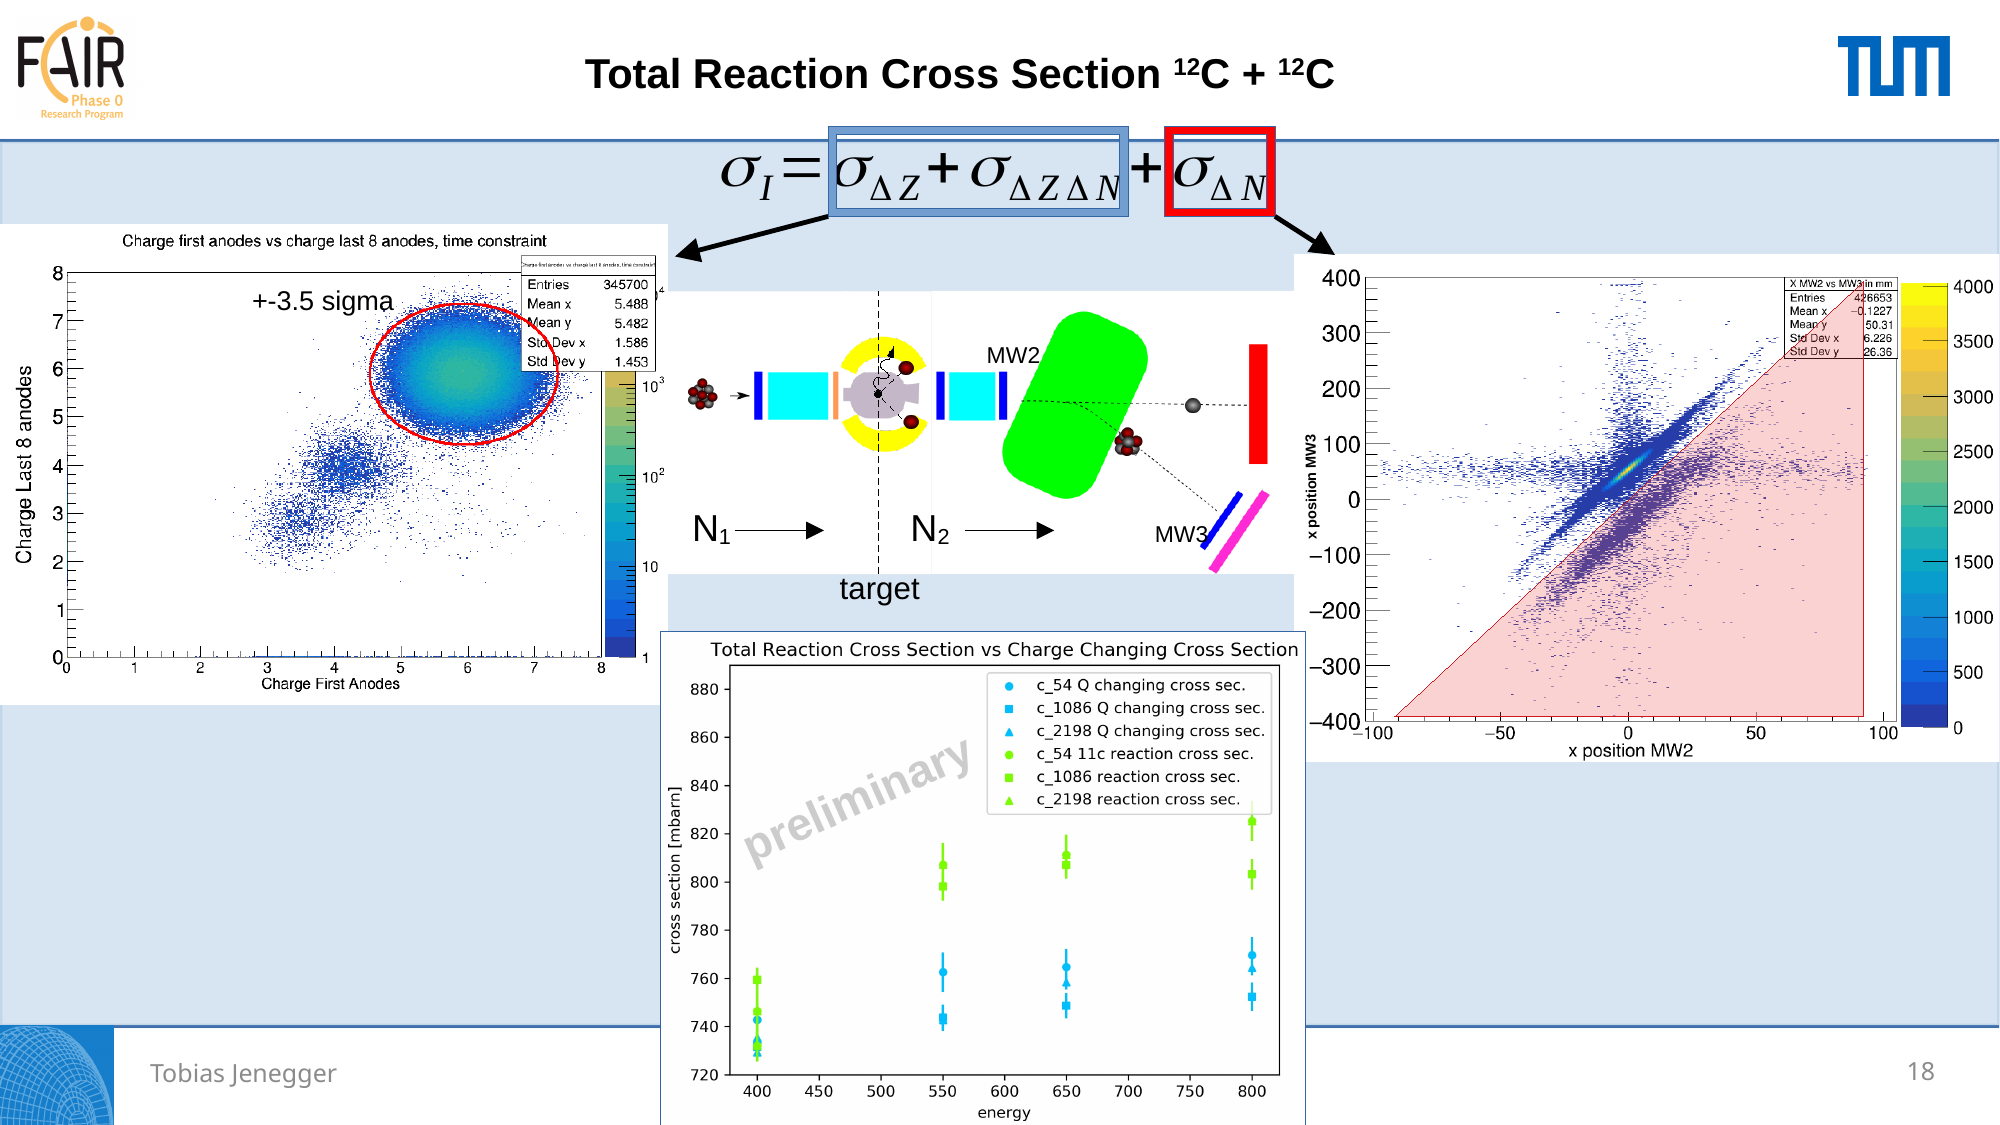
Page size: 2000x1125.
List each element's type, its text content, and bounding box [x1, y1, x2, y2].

text_box MW2 [971, 335, 1062, 377]
text_box [828, 126, 1129, 217]
text_box preliminary [718, 708, 1006, 886]
picture [688, 375, 723, 411]
chart [1129, 149, 1164, 209]
text_box MW3 [1140, 514, 1231, 555]
text_box +-3.5 sigma [237, 279, 433, 325]
text_box Total Reaction Cross Section 12C + 12C [270, 43, 1651, 105]
picture [730, 311, 1270, 574]
text_box x position MW3 [1294, 404, 1328, 555]
text_box N2 [895, 500, 971, 558]
picture [1838, 36, 1950, 96]
picture [0, 1025, 114, 1125]
picture [15, 15, 142, 120]
text_box [1164, 126, 1276, 217]
text_box N1 [677, 500, 753, 558]
picture [0, 224, 2000, 1125]
chart [1174, 149, 1266, 208]
text_box [887, 346, 894, 358]
chart [837, 149, 1119, 208]
text_box target [797, 563, 963, 621]
text_box [668, 290, 1294, 575]
text_box [1394, 281, 1864, 717]
text_box [874, 390, 882, 398]
chart [710, 149, 828, 209]
